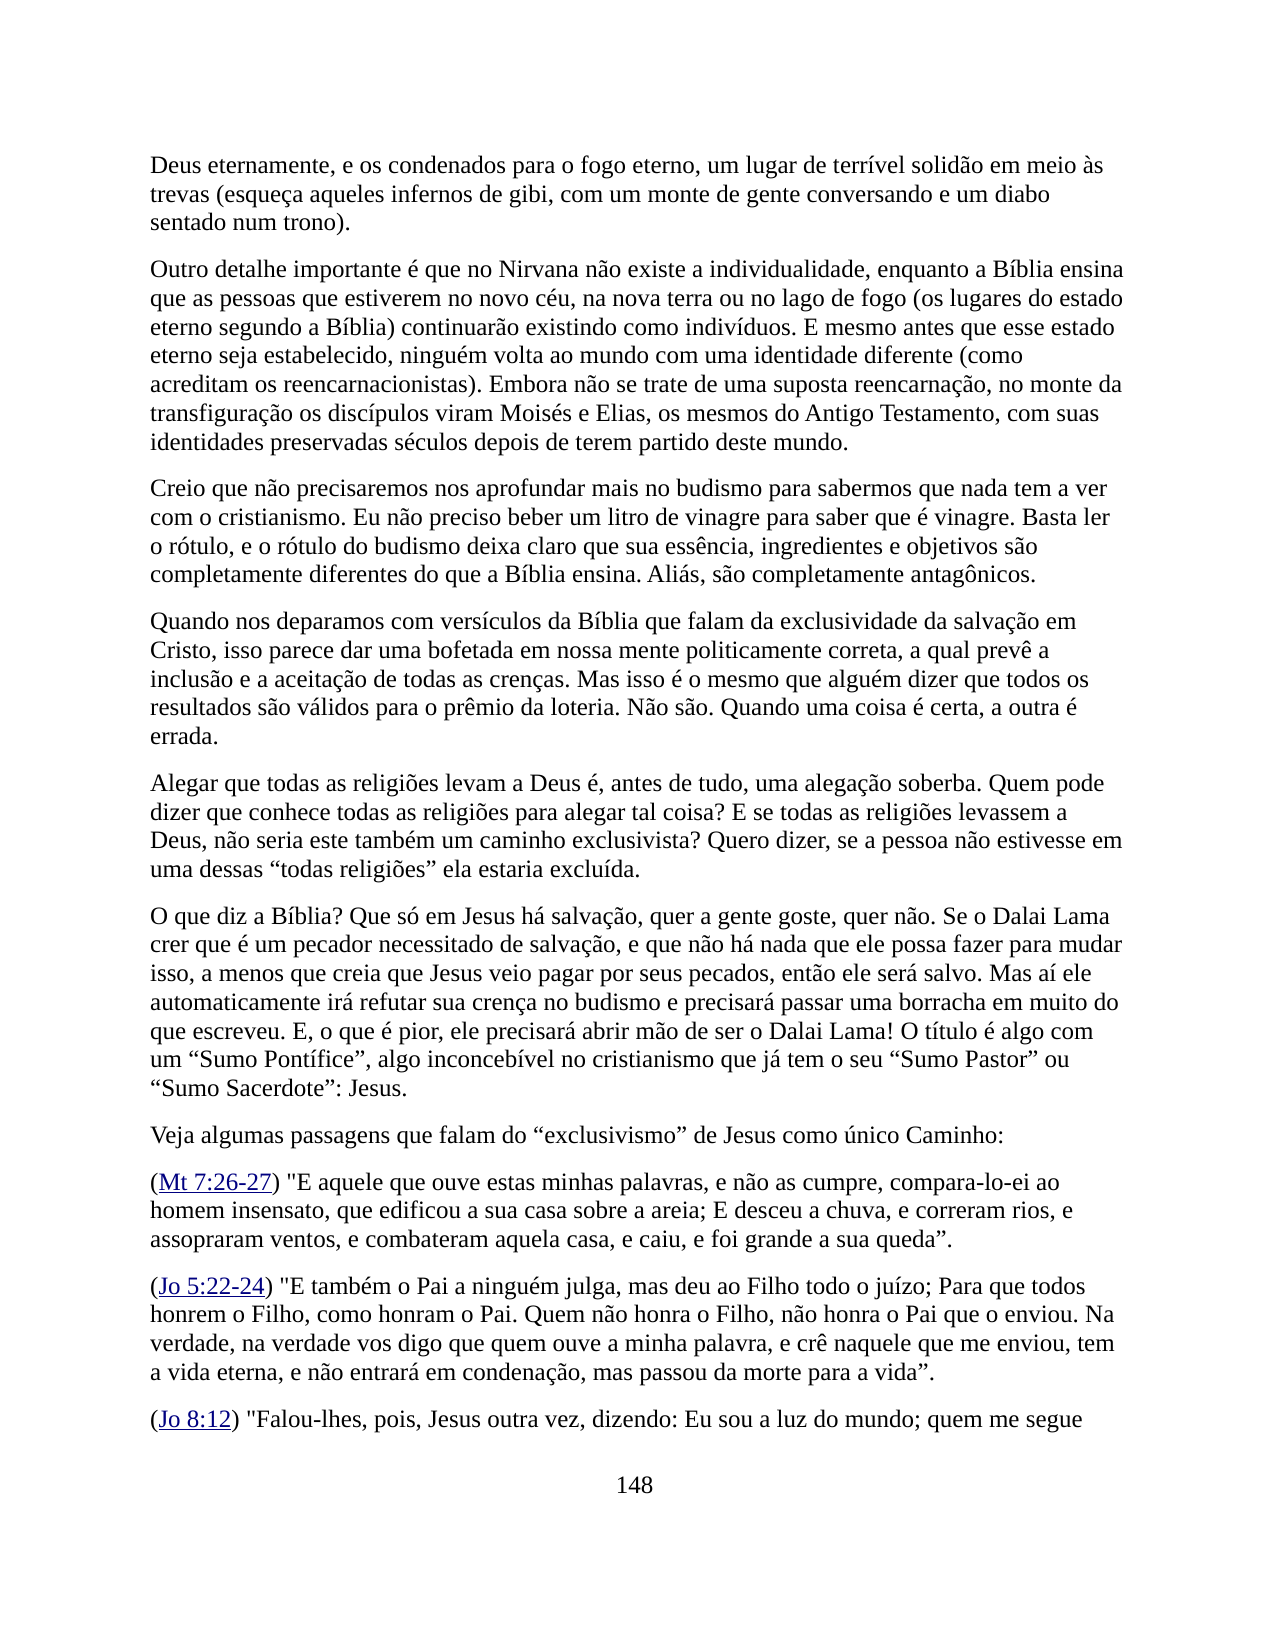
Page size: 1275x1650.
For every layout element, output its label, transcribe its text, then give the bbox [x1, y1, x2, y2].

text Veja algumas passagens que falam do “exclusivismo” de Jesus como único Caminho: [150, 1120, 1125, 1149]
text O que diz a Bíblia? Que só em Jesus há salvação, quer a gente goste, quer não. Se o Dalai Lama crer que é um pecador necessitado de salvação, e que não há nada que ele possa fazer para mudar isso, a menos que creia que Jesus veio pagar por seus pecados, então ele será salvo. Mas aí ele automaticamente irá refutar sua crença no budismo e precisará passar uma borracha em muito do que escreveu. E, o que é pior, ele precisará abrir mão de ser o Dalai Lama! O título é algo com um “Sumo Pontífice”, algo inconcebível no cristianismo que já tem o seu “Sumo Pastor” ou “Sumo Sacerdote”: Jesus. [150, 901, 1125, 1102]
text Deus eternamente, e os condenados para o fogo eterno, um lugar de terrível solidão em meio às trevas (esqueça aqueles infernos de gibi, com um monte de gente conversando e um diabo sentado num trono). [150, 150, 1125, 236]
text (Jo 8:12) "Falou-lhes, pois, Jesus outra vez, dizendo: Eu sou a luz do mundo; quem me segue [150, 1404, 1125, 1432]
text Quando nos deparamos com versículos da Bíblia que falam da exclusividade da salvação em Cristo, isso parece dar uma bofetada em nossa mente politicamente correta, a qual prevê a inclusão e a aceitação de todas as crenças. Mas isso é o mesmo que alguém dizer que todos os resultados são válidos para o prêmio da loteria. Não são. Quando uma coisa é certa, a outra é errada. [150, 606, 1125, 750]
text (Jo 5:22-24) "E também o Pai a ninguém julga, mas deu ao Filho todo o juízo; Para que todos honrem o Filho, como honram o Pai. Quem não honra o Filho, não honra o Pai que o enviou. Na verdade, na verdade vos digo que quem ouve a minha palavra, e crê naquele que me enviou, tem a vida eterna, e não entrará em condenação, mas passou da morte para a vida”. [150, 1271, 1125, 1386]
text (Mt 7:26-27) "E aquele que ouve estas minhas palavras, e não as cumpre, compara-lo-ei ao homem insensato, que edificou a sua casa sobre a areia; E desceu a chuva, e correram rios, e assopraram ventos, e combateram aquela casa, e caiu, e foi grande a sua queda”. [150, 1167, 1125, 1253]
text Outro detalhe importante é que no Nirvana não existe a individualidade, enquanto a Bíblia ensina que as pessoas que estiverem no novo céu, na nova terra ou no lago de fogo (os lugares do estado eterno segundo a Bíblia) continuarão existindo como indivíduos. E mesmo antes que esse estado eterno seja estabelecido, ninguém volta ao mundo com uma identidade diferente (como acreditam os reencarnacionistas). Embora não se trate de uma suposta reencarnação, no monte da transfiguração os discípulos viram Moisés e Elias, os mesmos do Antigo Testamento, com suas identidades preservadas séculos depois de terem partido deste mundo. [150, 254, 1125, 455]
text Creio que não precisaremos nos aprofundar mais no budismo para sabermos que nada tem a ver com o cristianismo. Eu não preciso beber um litro de vinagre para saber que é vinagre. Basta ler o rótulo, e o rótulo do budismo deixa claro que sua essência, ingredientes e objetivos são completamente diferentes do que a Bíblia ensina. Aliás, são completamente antagônicos. [150, 473, 1125, 588]
text Alegar que todas as religiões levam a Deus é, antes de tudo, uma alegação soberba. Quem pode dizer que conhece todas as religiões para alegar tal coisa? E se todas as religiões levassem a Deus, não seria este também um caminho exclusivista? Quero dizer, se a pessoa não estivesse em uma dessas “todas religiões” ela estaria excluída. [150, 768, 1125, 883]
